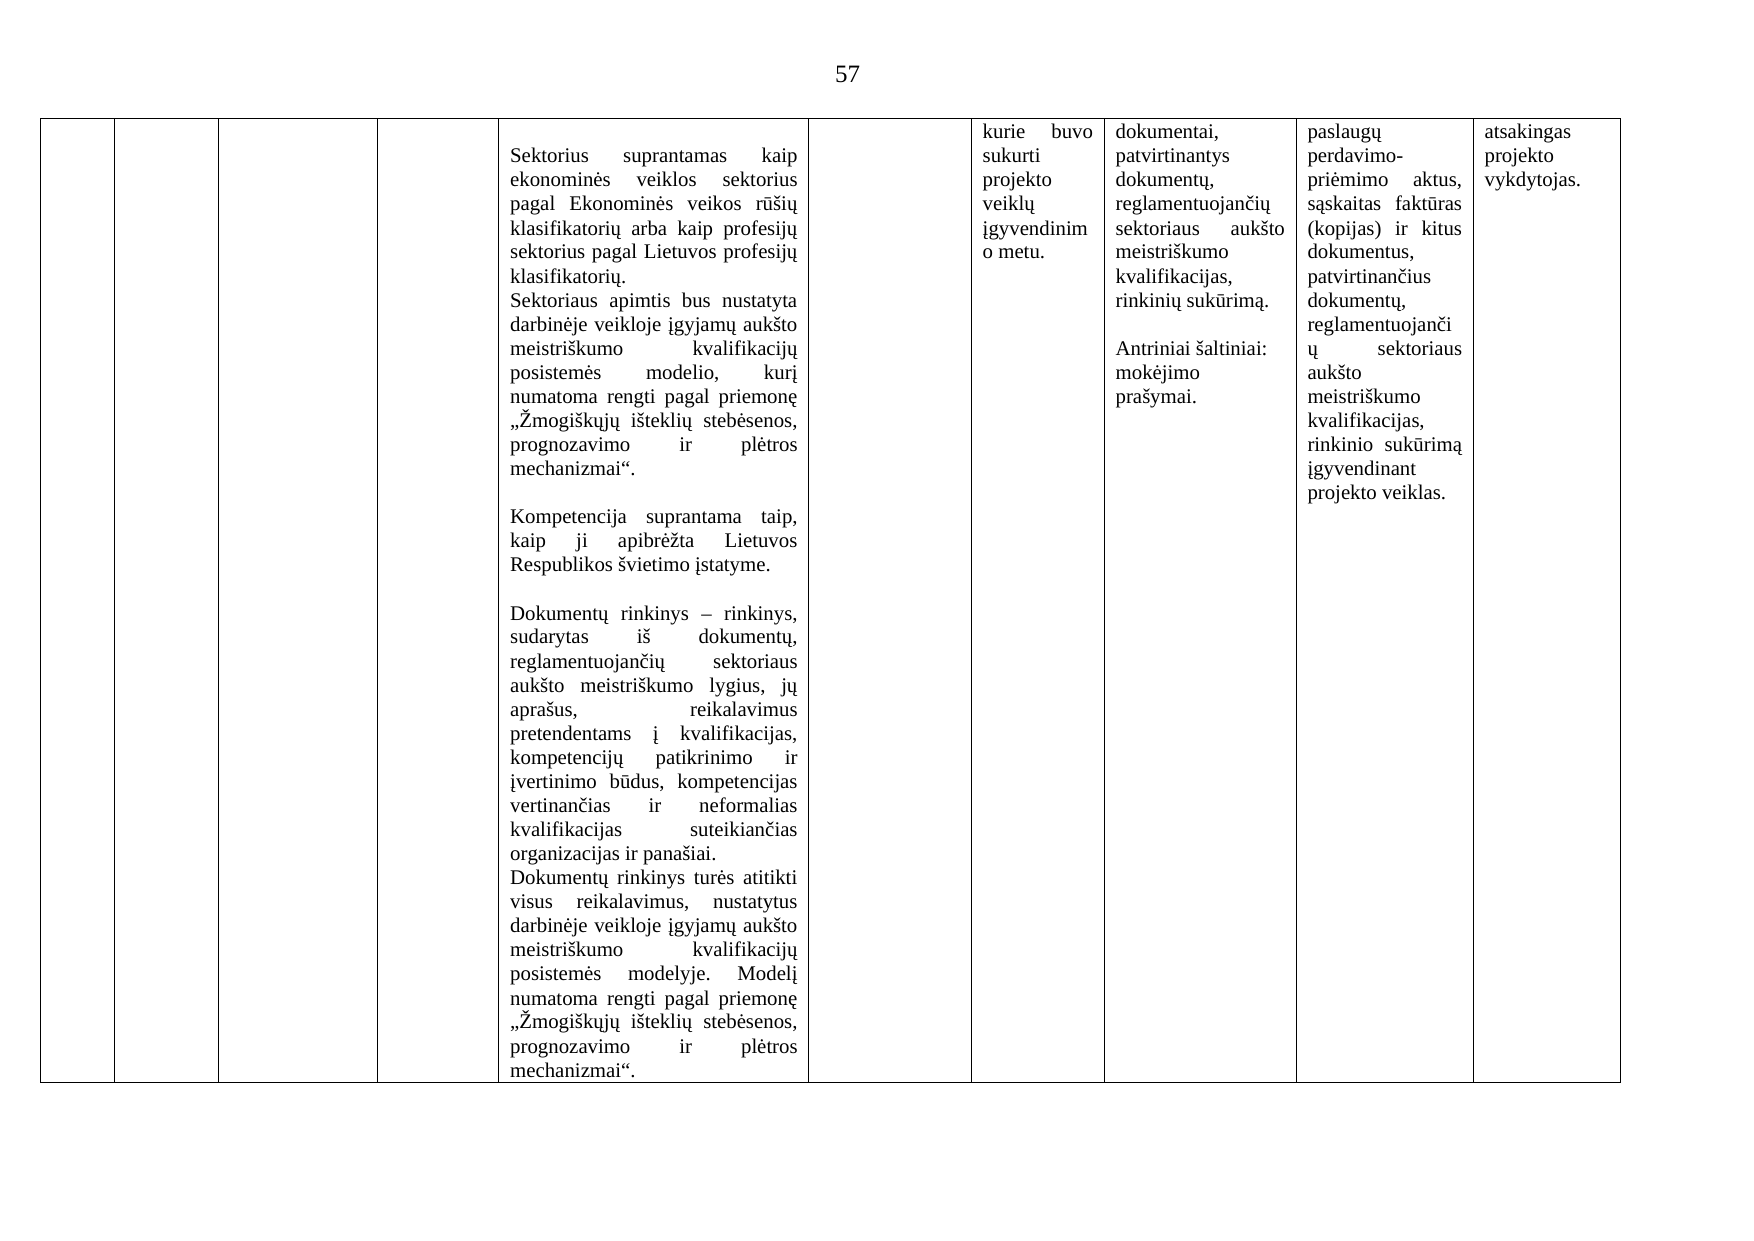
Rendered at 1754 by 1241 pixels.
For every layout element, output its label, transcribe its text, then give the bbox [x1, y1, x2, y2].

table_cell [219, 119, 377, 1082]
table_cell dokumentai, patvirtinantys dokumentų, reglamentuojančių sektoriaus aukšto meistriškumo kvalifikacijas, rinkinių sukūrimą. Antriniai šaltiniai: mokėjimo prašymai. [1105, 119, 1296, 1082]
table_cell Sektorius suprantamas kaip ekonominės veiklos sektorius pagal Ekonominės veikos rūšių klasifikatorių arba kaip profesijų sektorius pagal Lietuvos profesijų klasifikatorių. Sektoriaus apimtis bus nustatyta darbinėje veikloje įgyjamų aukšto meistriškumo kvalifikacijų posistemės modelio, kurį numatoma rengti pagal priemonę „Žmogiškųjų išteklių stebėsenos, prognozavimo ir plėtros mechanizmai“. Kompetencija suprantama taip, kaip ji apibrėžta Lietuvos Respublikos švietimo įstatyme. Dokumentų rinkinys – rinkinys, sudarytas iš dokumentų, reglamentuojančių sektoriaus aukšto meistriškumo lygius, jų aprašus, reikalavimus pretendentams į kvalifikacijas, kompetencijų patikrinimo ir įvertinimo būdus, kompetencijas vertinančias ir neformalias kvalifikacijas suteikiančias organizacijas ir panašiai. Dokumentų rinkinys turės atitikti visus reikalavimus, nustatytus darbinėje veikloje įgyjamų aukšto meistriškumo kvalifikacijų posistemės modelyje. Modelį numatoma rengti pagal priemonę „Žmogiškųjų išteklių stebėsenos, prognozavimo ir plėtros mechanizmai“. [499, 119, 808, 1082]
table_cell paslaugų perdavimo-priėmimo aktus, sąskaitas faktūras (kopijas) ir kitus dokumentus, patvirtinančius dokumentų, reglamentuojančių sektoriaus aukšto meistriškumo kvalifikacijas, rinkinio sukūrimą įgyvendinant projekto veiklas. [1297, 119, 1473, 1082]
table_cell [809, 119, 971, 1082]
table_cell atsakingas projekto vykdytojas. [1474, 119, 1620, 1082]
table_cell [41, 119, 114, 1082]
table_cell [378, 119, 498, 1082]
table_cell kurie buvo sukurti projekto veiklų įgyvendinimo metu. [972, 119, 1104, 1082]
table_cell [115, 119, 218, 1082]
